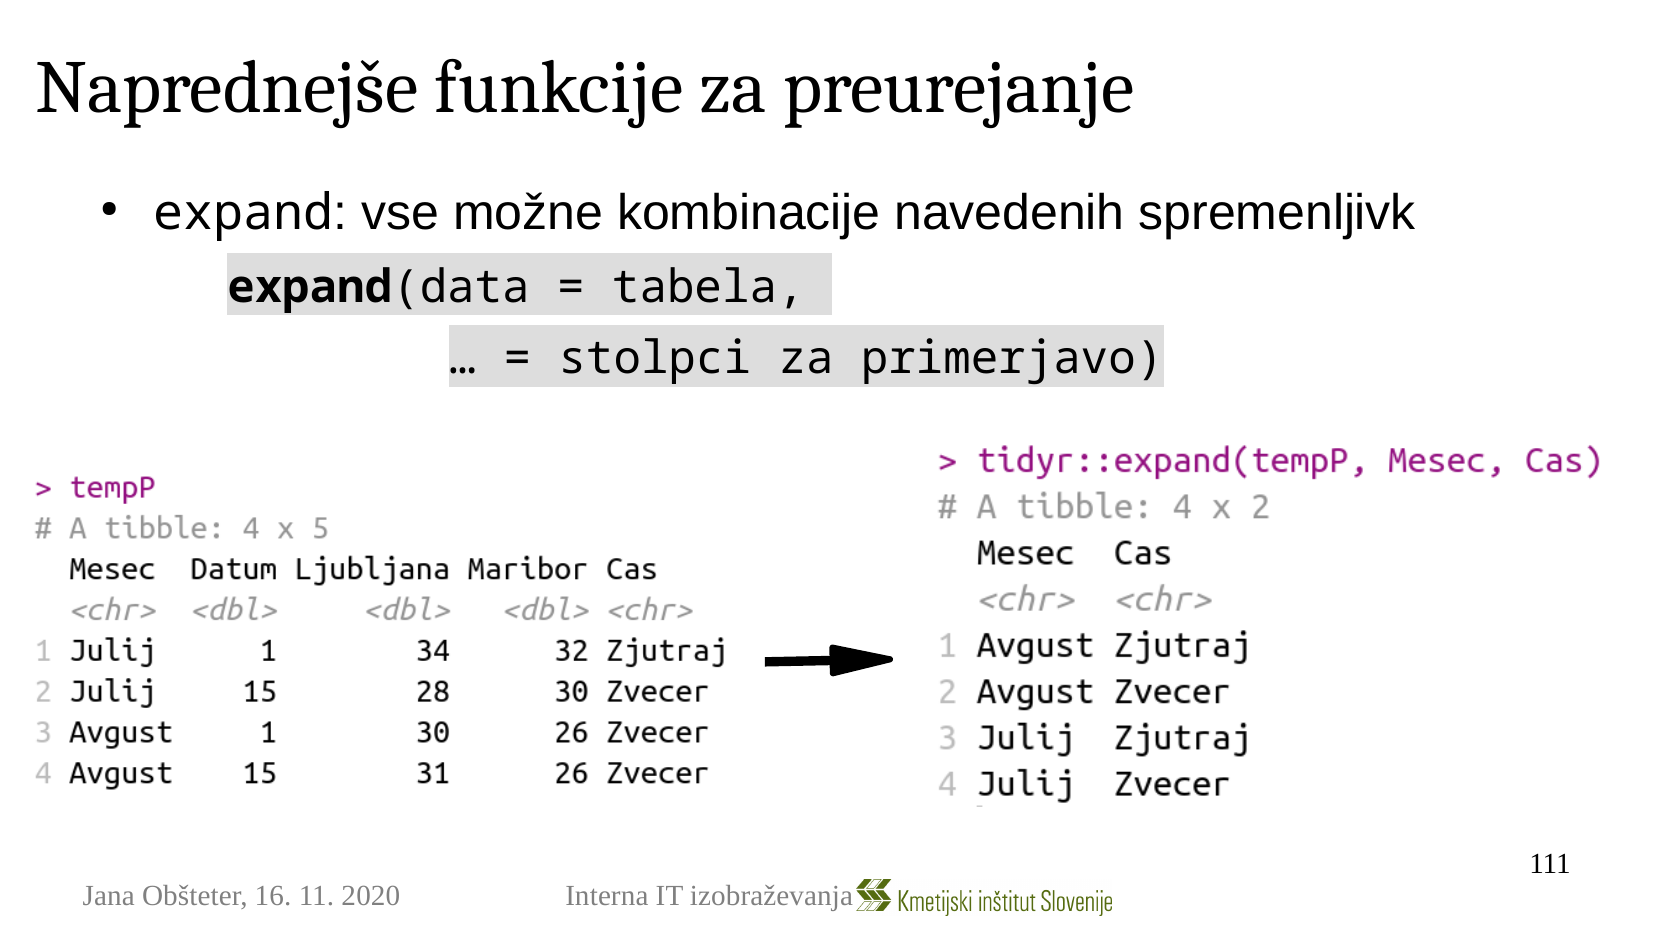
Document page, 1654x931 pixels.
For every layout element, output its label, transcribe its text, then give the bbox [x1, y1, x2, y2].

list expand: vse možne kombinacije navedenih spremenljivk expand(data = tabela, … = stolpci za primerjavo) [82, 165, 1642, 827]
picture [928, 440, 1609, 807]
picture [26, 473, 741, 797]
picture [856, 879, 1112, 916]
title Naprednejše funkcije za preurejanje [35, 21, 1524, 154]
